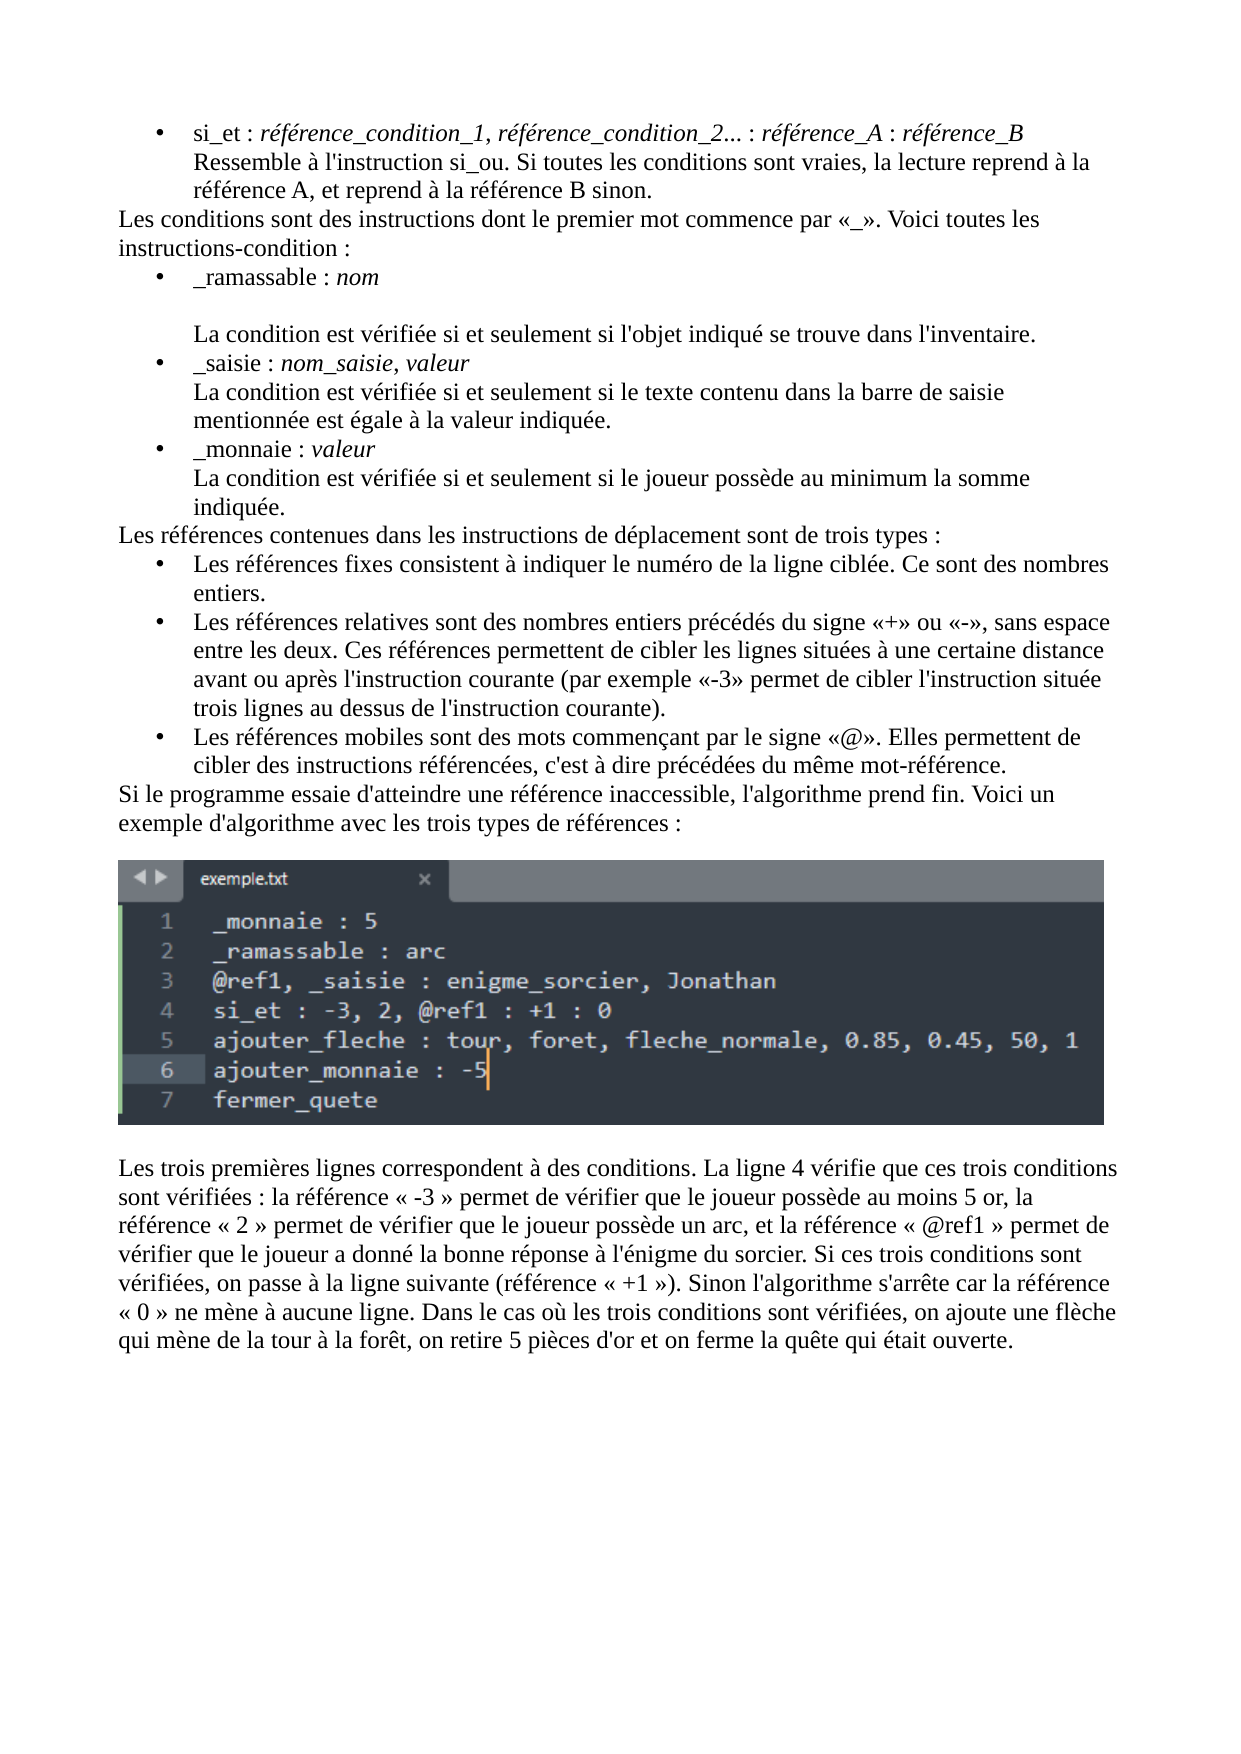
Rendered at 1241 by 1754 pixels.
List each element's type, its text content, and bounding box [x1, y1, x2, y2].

list _monnaie : valeur La condition est vérifiée si et seulement si le joueur possède au minimum la somme indiquée. [156, 434, 1122, 521]
text Les trois premières lignes correspondent à des conditions. La ligne 4 vérifie que ces trois conditions sont vérifiées : la référence « -3 » permet de vérifier que le joueur possède au moins 5 or, la référence « 2 » permet de vérifier que le joueur possède un arc, et la référence « @ref1 » permet de vérifier que le joueur a donné la bonne réponse à l'énigme du sorcier. Si ces trois conditions sont vérifiées, on passe à la ligne suivante (référence « +1 »). Sinon l'algorithme s'arrête car la référence « 0 » ne mène à aucune ligne. Dans le cas où les trois conditions sont vérifiées, on ajoute une flèche qui mène de la tour à la forêt, on retire 5 pièces d'or et on ferme la quête qui était ouverte. [118, 1153, 1122, 1354]
list Les références mobiles sont des mots commençant par le signe «@». Elles permettent de cibler des instructions référencées, c'est à dire précédées du même mot-référence. [156, 722, 1122, 779]
picture [118, 860, 1104, 1125]
text Les références contenues dans les instructions de déplacement sont de trois types : [118, 521, 1122, 549]
list _saisie : nom_saisie, valeur La condition est vérifiée si et seulement si le texte contenu dans la barre de saisie mentionnée est égale à la valeur indiquée. [156, 348, 1122, 434]
list Les références fixes consistent à indiquer le numéro de la ligne ciblée. Ce sont des nombres entiers. [156, 549, 1122, 607]
text Les conditions sont des instructions dont le premier mot commence par «_». Voici toutes les instructions-condition : [118, 204, 1122, 262]
list si_et : référence_condition_1, référence_condition_2... : référence_A : référence_B Ressemble à l'instruction si_ou. Si toutes les conditions sont vraies, la lecture reprend à la référence A, et reprend à la référence B sinon. [156, 118, 1122, 204]
list Les références relatives sont des nombres entiers précédés du signe «+» ou «-», sans espace entre les deux. Ces références permettent de cibler les lignes situées à une certaine distance avant ou après l'instruction courante (par exemple «-3» permet de cibler l'instruction située trois lignes au dessus de l'instruction courante). [156, 607, 1122, 722]
text Si le programme essaie d'atteindre une référence inaccessible, l'algorithme prend fin. Voici un exemple d'algorithme avec les trois types de références : [118, 779, 1122, 837]
list _ramassable : nom La condition est vérifiée si et seulement si l'objet indiqué se trouve dans l'inventaire. [156, 262, 1122, 348]
